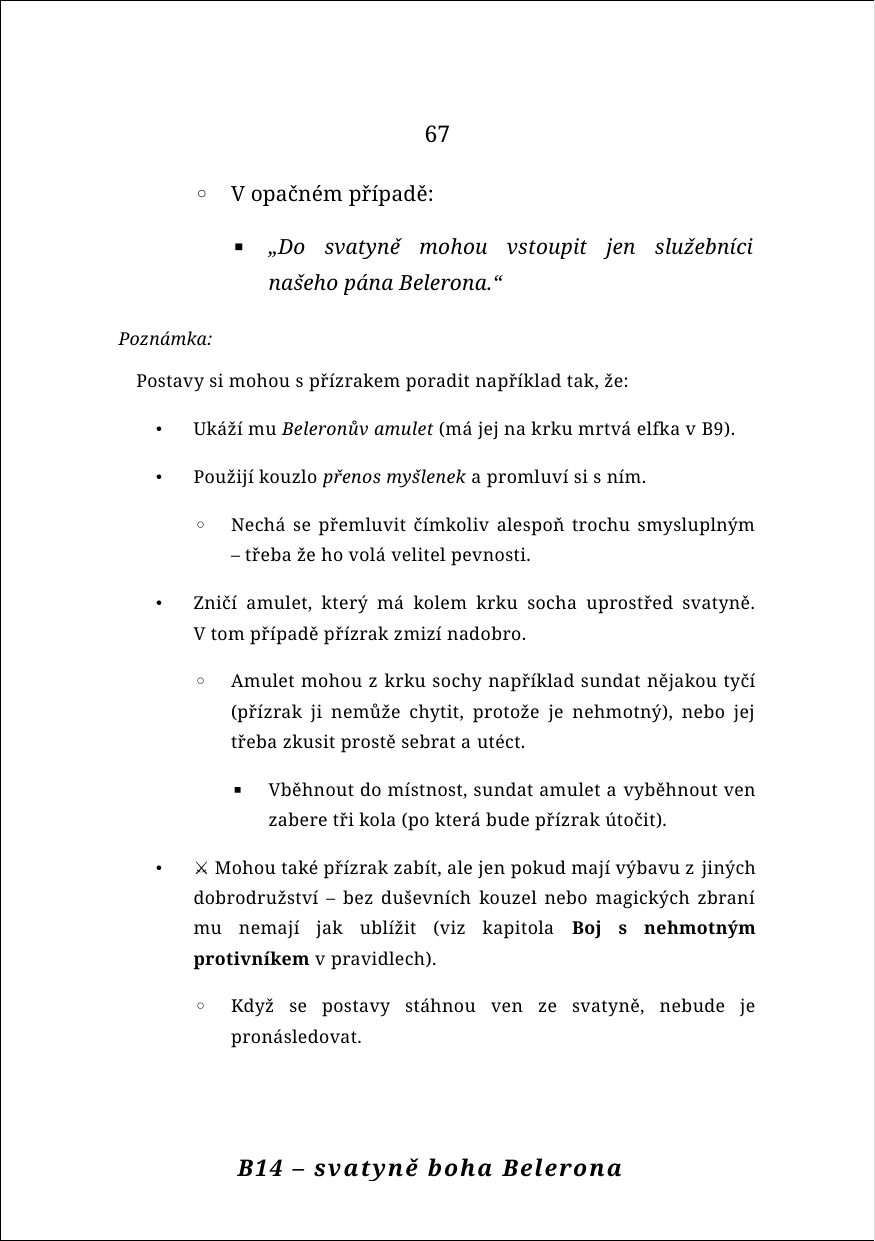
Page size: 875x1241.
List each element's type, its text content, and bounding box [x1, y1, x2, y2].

list Použijí kouzlo přenos myšlenek a⁠ promluví si s⁠ ním. [156, 465, 756, 489]
list Zničí amulet, který má kolem krku socha uprostřed svatyně. V⁠ tom případě přízrak zmizí nadobro. [156, 591, 756, 645]
list Amulet mohou z⁠ krku sochy například sundat nějakou tyčí (přízrak ji nemůže chytit, protože je nehmotný), nebo jej třeba zkusit prostě sebrat a⁠ utéct. [193, 669, 756, 753]
list Nechá se přemluvit čímkoliv alespoň trochu smysluplným – třeba že ho volá velitel pevnosti. [193, 513, 756, 567]
text Poznámka: [118, 327, 756, 351]
list ⚔ Mohou také přízrak zabít, ale jen pokud mají výbavu z⁠ jiných dobrodružství – bez duševních kouzel nebo magických zbraní mu nemají jak ublížit (viz kapitola Boj s⁠ nehmotným protivníkem v⁠ pravidlech). [156, 855, 756, 970]
list Ukáží mu Beleronův amulet (má jej na krku mrtvá elfka v⁠ B9). [156, 417, 756, 441]
list „Do svatyně mohou vstoupit jen služebníci našeho pána Belerona.“ [231, 232, 756, 296]
list V⁠ opačném případě: [193, 179, 756, 207]
list Vběhnout do místnost, sundat amulet a⁠ vyběhnout ven zabere tři kola (po která bude přízrak útočit). [231, 777, 756, 832]
list Když se postavy stáhnou ven ze svatyně, nebude je pronásledovat. [193, 994, 756, 1048]
text Postavy si mohou s⁠ přízrakem poradit například tak, že: [136, 369, 756, 393]
